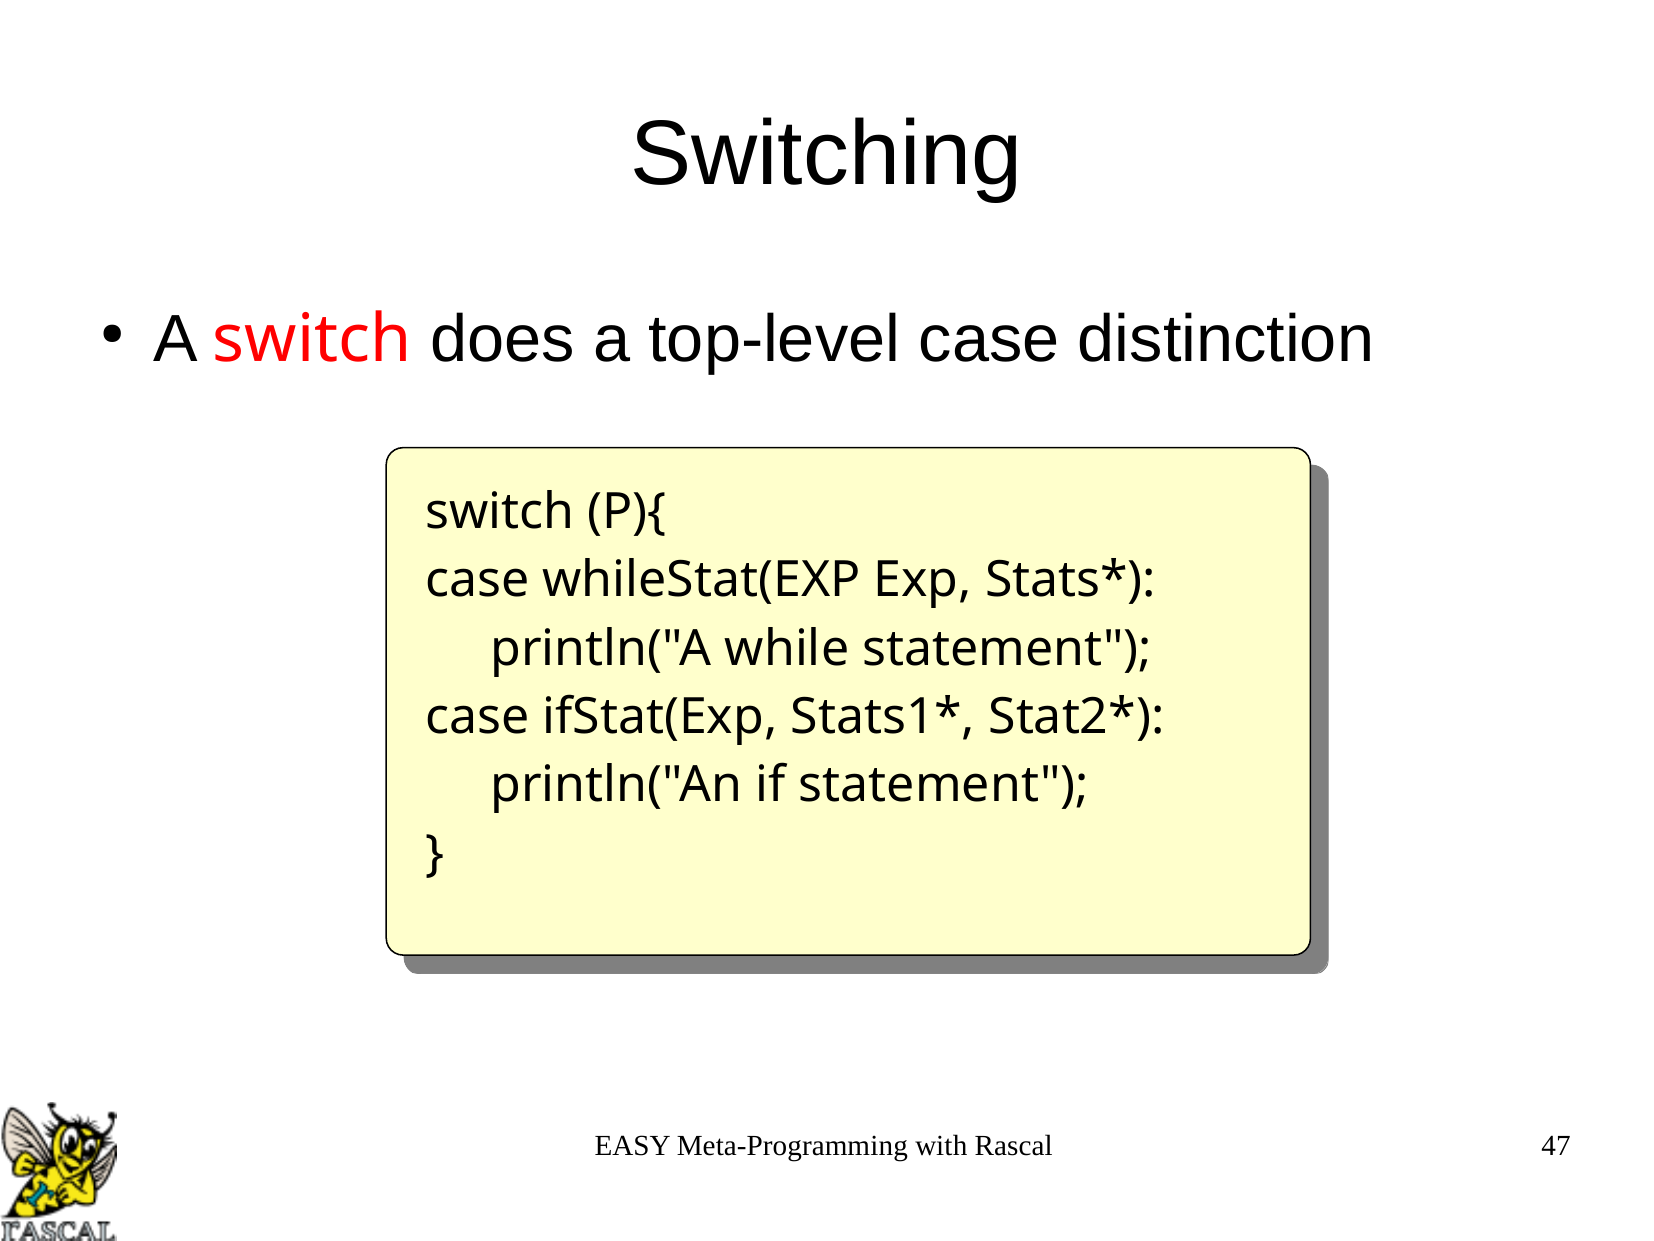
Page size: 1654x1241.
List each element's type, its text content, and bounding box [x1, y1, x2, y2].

list A switch does a top-level case distinction [82, 290, 1571, 1109]
title Switching [82, 56, 1571, 250]
picture [0, 1102, 117, 1241]
text_box switch (P){ case whileStat(EXP Exp, Stats*): println("A while statement"); case ifStat(Exp, Stats1*, Stat2*): println("An if statement"); } [410, 467, 1540, 900]
text_box [386, 447, 1311, 956]
